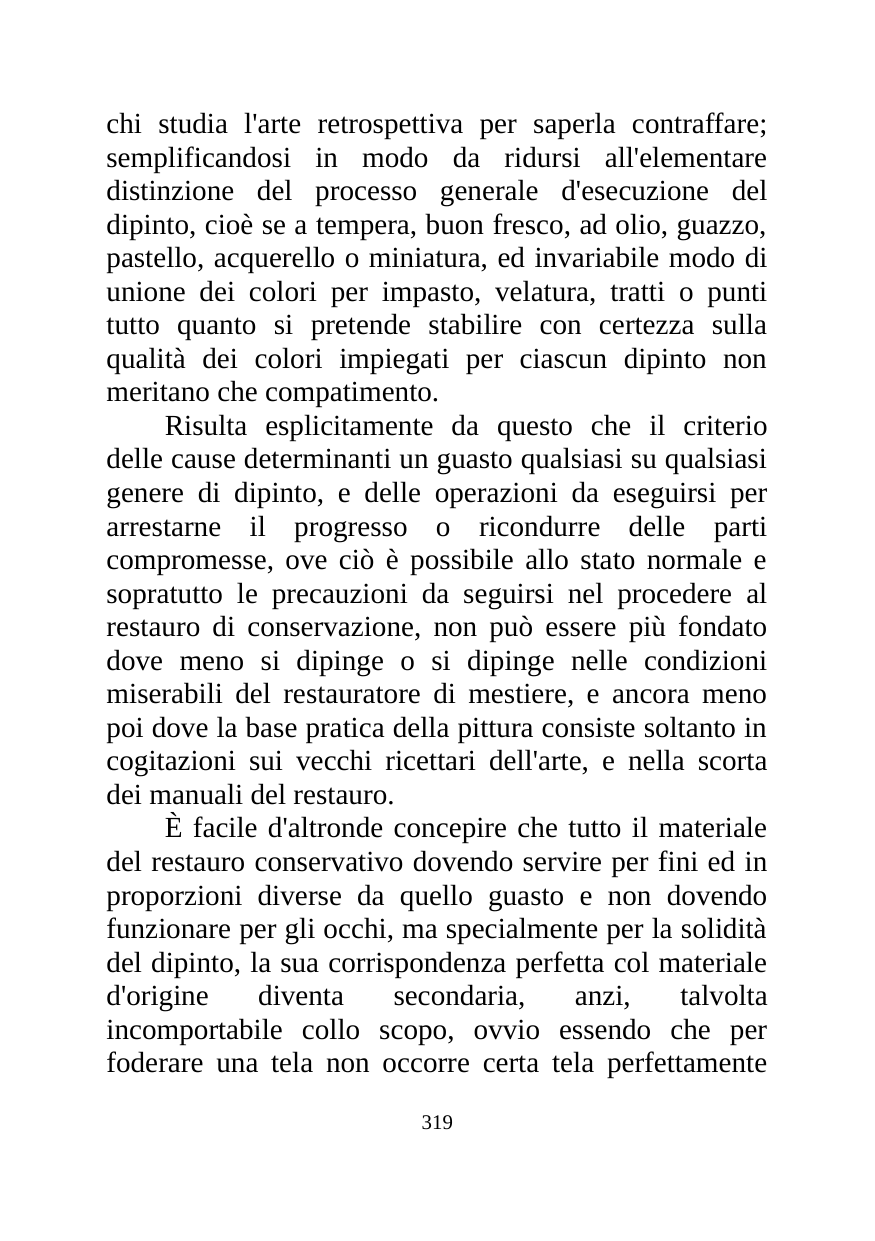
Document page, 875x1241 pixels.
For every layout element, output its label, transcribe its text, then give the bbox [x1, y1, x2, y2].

text È facile d'altronde concepire che tutto il materiale del restauro conservativo dovendo servire per fini ed in proporzioni diverse da quello guasto e non dovendo funzionare per gli occhi, ma specialmente per la solidità del dipinto, la sua corrispondenza perfetta col materiale d'origine diventa secondaria, anzi, talvolta incomportabile collo scopo, ovvio essendo che per foderare una tela non occorre certa tela perfettamente [106, 811, 768, 1079]
text chi studia l'arte retrospettiva per saperla contraffare; semplificandosi in modo da ridursi all'elementare distinzione del processo generale d'esecuzione del dipinto, cioè se a tempera, buon fresco, ad olio, guazzo, pastello, acquerello o miniatura, ed invariabile modo di unione dei colori per impasto, velatura, tratti o punti tutto quanto si pretende stabilire con certezza sulla qualità dei colori impiegati per ciascun dipinto non meritano che compatimento. [106, 106, 768, 408]
text Risulta esplicitamente da questo che il criterio delle cause determinanti un guasto qualsiasi su qualsiasi genere di dipinto, e delle operazioni da eseguirsi per arrestarne il progresso o ricondurre delle parti compromesse, ove ciò è possibile allo stato normale e sopratutto le precauzioni da seguirsi nel procedere al restauro di conservazione, non può essere più fondato dove meno si dipinge o si dipinge nelle condizioni miserabili del restauratore di mestiere, e ancora meno poi dove la base pratica della pittura consiste soltanto in cogitazioni sui vecchi ricettari dell'arte, e nella scorta dei manuali del restauro. [106, 408, 768, 811]
